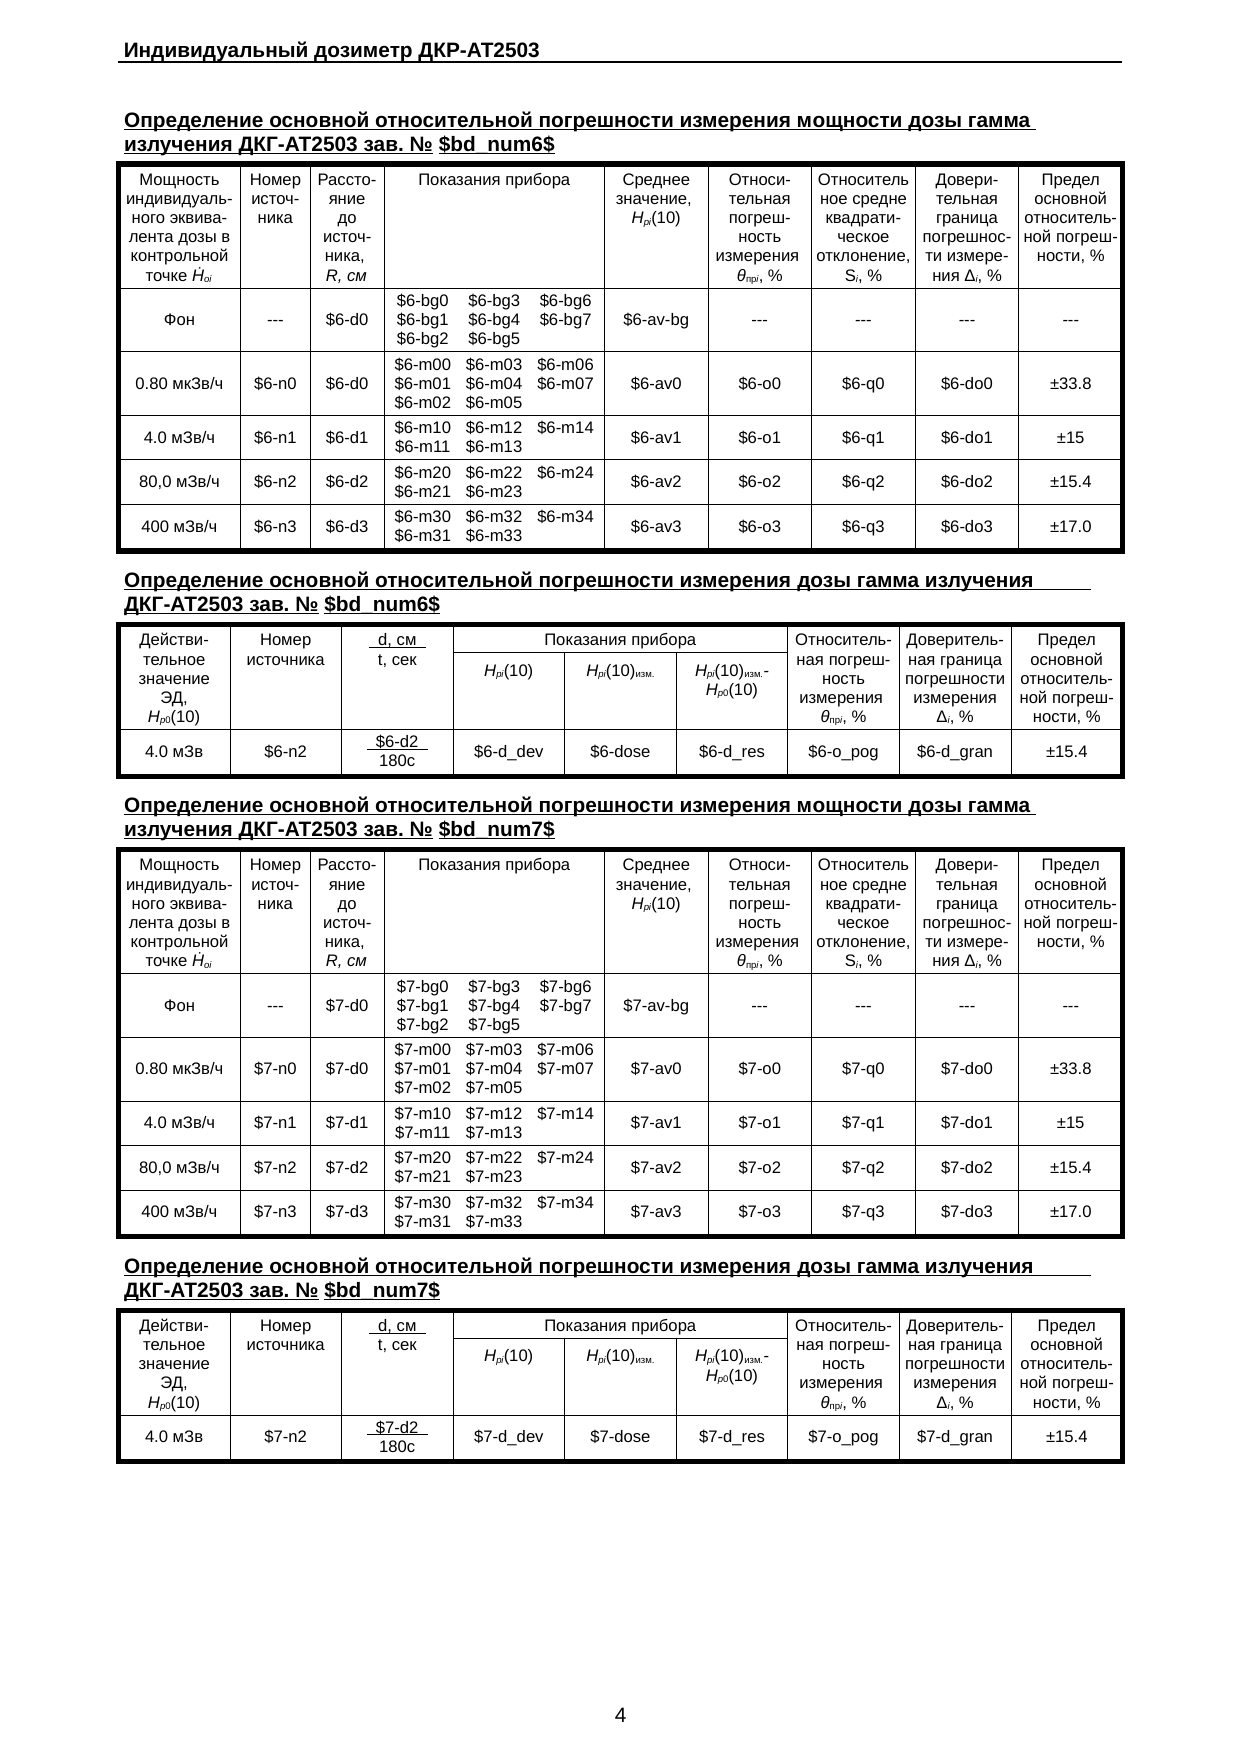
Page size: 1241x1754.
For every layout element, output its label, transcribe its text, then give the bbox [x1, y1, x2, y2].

table_cell Действи-тельное значение ЭД, Hp0(10) [121, 1313, 230, 1414]
table_cell $6-av3 [605, 505, 708, 548]
table_cell ±17.0 [1019, 505, 1120, 548]
table_cell ±33.8 [1019, 352, 1120, 415]
table_cell $7-m20 $7-m21 $7-m22 $7-m23 $7-m24 [385, 1146, 604, 1189]
table_cell $7-q0 [812, 1038, 915, 1101]
table_cell $7-av0 [605, 1038, 708, 1101]
table_cell Hpi(10)изм. [565, 1339, 676, 1414]
table_cell d, см t, сек [342, 1313, 453, 1414]
table_cell Мощность индивидуаль-ного эквива-лента дозы в контрольной точке Ḣoi [121, 167, 240, 288]
table_cell Относительное средне квадрати-ческое отклонение, Si, % [812, 852, 915, 973]
table_cell $6-d3 [311, 505, 384, 548]
table_cell $6-av1 [605, 416, 708, 459]
table_cell $6-m00 $6-m01 $6-m02 $6-m03 $6-m04 $6-m05 $6-m06 $6-m07 [385, 352, 604, 415]
table_cell $6-bg0 $6-bg1 $6-bg2 $6-bg3 $6-bg4 $6-bg5 $6-bg6 $6-bg7 [385, 289, 604, 351]
table_cell --- [709, 974, 811, 1037]
table_cell Рассто-яние до источ-ника, R, см [311, 167, 384, 288]
table_cell Довери-тельная граница погрешнос-ти измере-ния Δi, % [916, 852, 1018, 973]
table_cell $6-av-bg [605, 289, 708, 351]
table_cell $7-n2 [241, 1146, 310, 1189]
table_cell $6-d0 [311, 289, 384, 351]
table_cell $6-m10 $6-m11 $6-m12 $6-m13 $6-m14 [385, 416, 604, 459]
table_cell Номер источ-ника [241, 852, 310, 973]
table_cell $7-d0 [311, 1038, 384, 1101]
table_cell Доверитель-ная граница погрешности измерения Δi, % [900, 627, 1011, 729]
table_cell $7-n3 [241, 1191, 310, 1234]
table_cell $6-o3 [709, 505, 811, 548]
table_cell Hpi(10)изм. [565, 653, 676, 729]
table_cell Hpi(10)изм.-Hp0(10) [677, 653, 787, 729]
table_cell Действи-тельное значение ЭД, Hp0(10) [121, 627, 230, 729]
table_cell $7-n0 [241, 1038, 310, 1101]
table_header Определение основной относительной погрешности измерения дозы гамма излучения ДКГ-АТ2503 зав. № $bd_num6$ [118, 554, 1122, 622]
table_cell $6-n1 [241, 416, 310, 459]
table_cell 4.0 мЗв [121, 730, 230, 773]
table_cell Номер источ-ника [241, 167, 310, 288]
table_cell $6-d2 180c [342, 730, 453, 773]
table_cell Фон [121, 289, 240, 351]
table_cell --- [1019, 974, 1120, 1037]
table_cell $7-d2 [311, 1146, 384, 1189]
table_cell $6-d1 [311, 416, 384, 459]
table_cell Показания прибора [385, 852, 604, 973]
table_header Определение основной относительной погрешности измерения мощности дозы гамма излучения ДКГ-АТ2503 зав. № $bd_num6$ [118, 93, 1122, 161]
table_cell Hpi(10)изм.-Hp0(10) [677, 1339, 787, 1414]
table_cell $7-o3 [709, 1191, 811, 1234]
table_cell Относитель-ная погреш-ность измерения θпрi, % [788, 1313, 899, 1414]
table_header Определение основной относительной погрешности измерения дозы гамма излучения ДКГ-АТ2503 зав. № $bd_num7$ [118, 1239, 1122, 1307]
table_cell $7-m10 $7-m11 $7-m12 $7-m13 $7-m14 [385, 1102, 604, 1145]
table_cell --- [241, 974, 310, 1037]
table_cell Фон [121, 974, 240, 1037]
table_cell --- [916, 974, 1018, 1037]
table_cell $6-m30 $6-m31 $6-m32 $6-m33 $6-m34 [385, 505, 604, 548]
table_cell Мощность индивидуаль-ного эквива-лента дозы в контрольной точке Ḣoi [121, 852, 240, 973]
table_cell Относи-тельная погреш-ность измерения θпрi, % [709, 852, 811, 973]
table_cell $7-do1 [916, 1102, 1018, 1145]
table_cell $6-o2 [709, 460, 811, 504]
table_cell $6-do2 [916, 460, 1018, 504]
table_cell ±15 [1019, 416, 1120, 459]
table_cell Относи-тельная погреш-ность измерения θпрi, % [709, 167, 811, 288]
table_cell $7-q3 [812, 1191, 915, 1234]
table_cell $6-o_pog [788, 730, 899, 773]
table_cell $6-d0 [311, 352, 384, 415]
table_cell 0.80 мкЗв/ч [121, 352, 240, 415]
table_cell Номер источника [231, 1313, 341, 1414]
table_cell $6-av0 [605, 352, 708, 415]
table_cell --- [709, 289, 811, 351]
table_header Определение основной относительной погрешности измерения мощности дозы гамма излучения ДКГ-АТ2503 зав. № $bd_num7$ [118, 779, 1122, 847]
table_cell ±15.4 [1019, 1146, 1120, 1189]
table_cell Предел основной относитель-ной погреш-ности, % [1019, 852, 1120, 973]
table_cell --- [812, 974, 915, 1037]
table_cell $6-o1 [709, 416, 811, 459]
table_cell $6-n2 [241, 460, 310, 504]
table_cell Hpi(10) [454, 1339, 564, 1414]
table_cell $7-d_res [677, 1416, 787, 1459]
table_cell ±15.4 [1019, 460, 1120, 504]
table_cell Доверитель-ная граница погрешности измерения Δi, % [900, 1313, 1011, 1414]
table_cell $7-av1 [605, 1102, 708, 1145]
table_cell $6-q3 [812, 505, 915, 548]
table_cell Предел основной относитель-ной погреш-ности, % [1012, 1313, 1120, 1414]
table_cell $6-d_res [677, 730, 787, 773]
table_cell $6-n3 [241, 505, 310, 548]
table_cell Предел основной относитель-ной погреш-ности, % [1012, 627, 1120, 729]
table_cell $7-d_dev [454, 1416, 564, 1459]
table_cell Предел основной относитель-ной погреш-ности, % [1019, 167, 1120, 288]
table_cell $6-do0 [916, 352, 1018, 415]
table_cell $6-o0 [709, 352, 811, 415]
table_cell $7-av3 [605, 1191, 708, 1234]
table_cell --- [1019, 289, 1120, 351]
table_cell $6-d2 [311, 460, 384, 504]
table_cell $7-q2 [812, 1146, 915, 1189]
table_cell $7-n1 [241, 1102, 310, 1145]
table_cell $7-o2 [709, 1146, 811, 1189]
table_cell 4.0 мЗв/ч [121, 416, 240, 459]
table_cell $6-dose [565, 730, 676, 773]
table_cell $7-do3 [916, 1191, 1018, 1234]
table_cell ±15.4 [1012, 730, 1120, 773]
table_cell $7-n2 [231, 1416, 341, 1459]
table_cell 80,0 мЗв/ч [121, 460, 240, 504]
table_cell $7-m00 $7-m01 $7-m02 $7-m03 $7-m04 $7-m05 $7-m06 $7-m07 [385, 1038, 604, 1101]
table_cell Номер источника [231, 627, 341, 729]
table_cell 4.0 мЗв [121, 1416, 230, 1459]
table_cell $7-d_gran [900, 1416, 1011, 1459]
table_cell $6-do3 [916, 505, 1018, 548]
table_cell $6-q1 [812, 416, 915, 459]
table_cell --- [812, 289, 915, 351]
table_cell $7-d0 [311, 974, 384, 1037]
table_cell $7-do0 [916, 1038, 1018, 1101]
table_cell $7-q1 [812, 1102, 915, 1145]
table_cell $6-n2 [231, 730, 341, 773]
table_cell 400 мЗв/ч [121, 1191, 240, 1234]
table_cell ±33.8 [1019, 1038, 1120, 1101]
table_cell $6-q2 [812, 460, 915, 504]
table_cell d, см t, сек [342, 627, 453, 729]
table_cell 0.80 мкЗв/ч [121, 1038, 240, 1101]
table_cell --- [916, 289, 1018, 351]
table_cell ±15.4 [1012, 1416, 1120, 1459]
table_cell $7-bg0 $7-bg1 $7-bg2 $7-bg3 $7-bg4 $7-bg5 $7-bg6 $7-bg7 [385, 974, 604, 1037]
table_cell $6-d_gran [900, 730, 1011, 773]
table_cell 4.0 мЗв/ч [121, 1102, 240, 1145]
table_cell ±17.0 [1019, 1191, 1120, 1234]
table_cell $7-do2 [916, 1146, 1018, 1189]
table_cell Довери-тельная граница погрешнос-ти измере-ния Δi, % [916, 167, 1018, 288]
table_cell --- [241, 289, 310, 351]
table_cell $6-d_dev [454, 730, 564, 773]
table_cell Показания прибора [385, 167, 604, 288]
table_cell $6-do1 [916, 416, 1018, 459]
table_cell $7-o_pog [788, 1416, 899, 1459]
table_cell $7-dose [565, 1416, 676, 1459]
table_cell $7-o0 [709, 1038, 811, 1101]
table_cell $7-d3 [311, 1191, 384, 1234]
table_cell Показания прибора [454, 1313, 787, 1338]
table_cell $7-av-bg [605, 974, 708, 1037]
table_cell $7-d1 [311, 1102, 384, 1145]
table_cell Относитель-ная погреш-ность измерения θпрi, % [788, 627, 899, 729]
table_cell $7-av2 [605, 1146, 708, 1189]
table_cell Среднее значение, Hpi(10) [605, 167, 708, 288]
table_cell $6-q0 [812, 352, 915, 415]
table_cell 80,0 мЗв/ч [121, 1146, 240, 1189]
table_cell $6-av2 [605, 460, 708, 504]
table_cell ±15 [1019, 1102, 1120, 1145]
table_cell Среднее значение, Hpi(10) [605, 852, 708, 973]
table_cell $7-d2 180c [342, 1416, 453, 1459]
table_cell $6-m20 $6-m21 $6-m22 $6-m23 $6-m24 [385, 460, 604, 504]
table_cell 400 мЗв/ч [121, 505, 240, 548]
table_cell $6-n0 [241, 352, 310, 415]
table_cell Относительное средне квадрати-ческое отклонение, Si, % [812, 167, 915, 288]
table_cell $7-m30 $7-m31 $7-m32 $7-m33 $7-m34 [385, 1191, 604, 1234]
table_cell $7-o1 [709, 1102, 811, 1145]
table_cell Показания прибора [454, 627, 787, 652]
table_cell Hpi(10) [454, 653, 564, 729]
table_cell Рассто-яние до источ-ника, R, см [311, 852, 384, 973]
